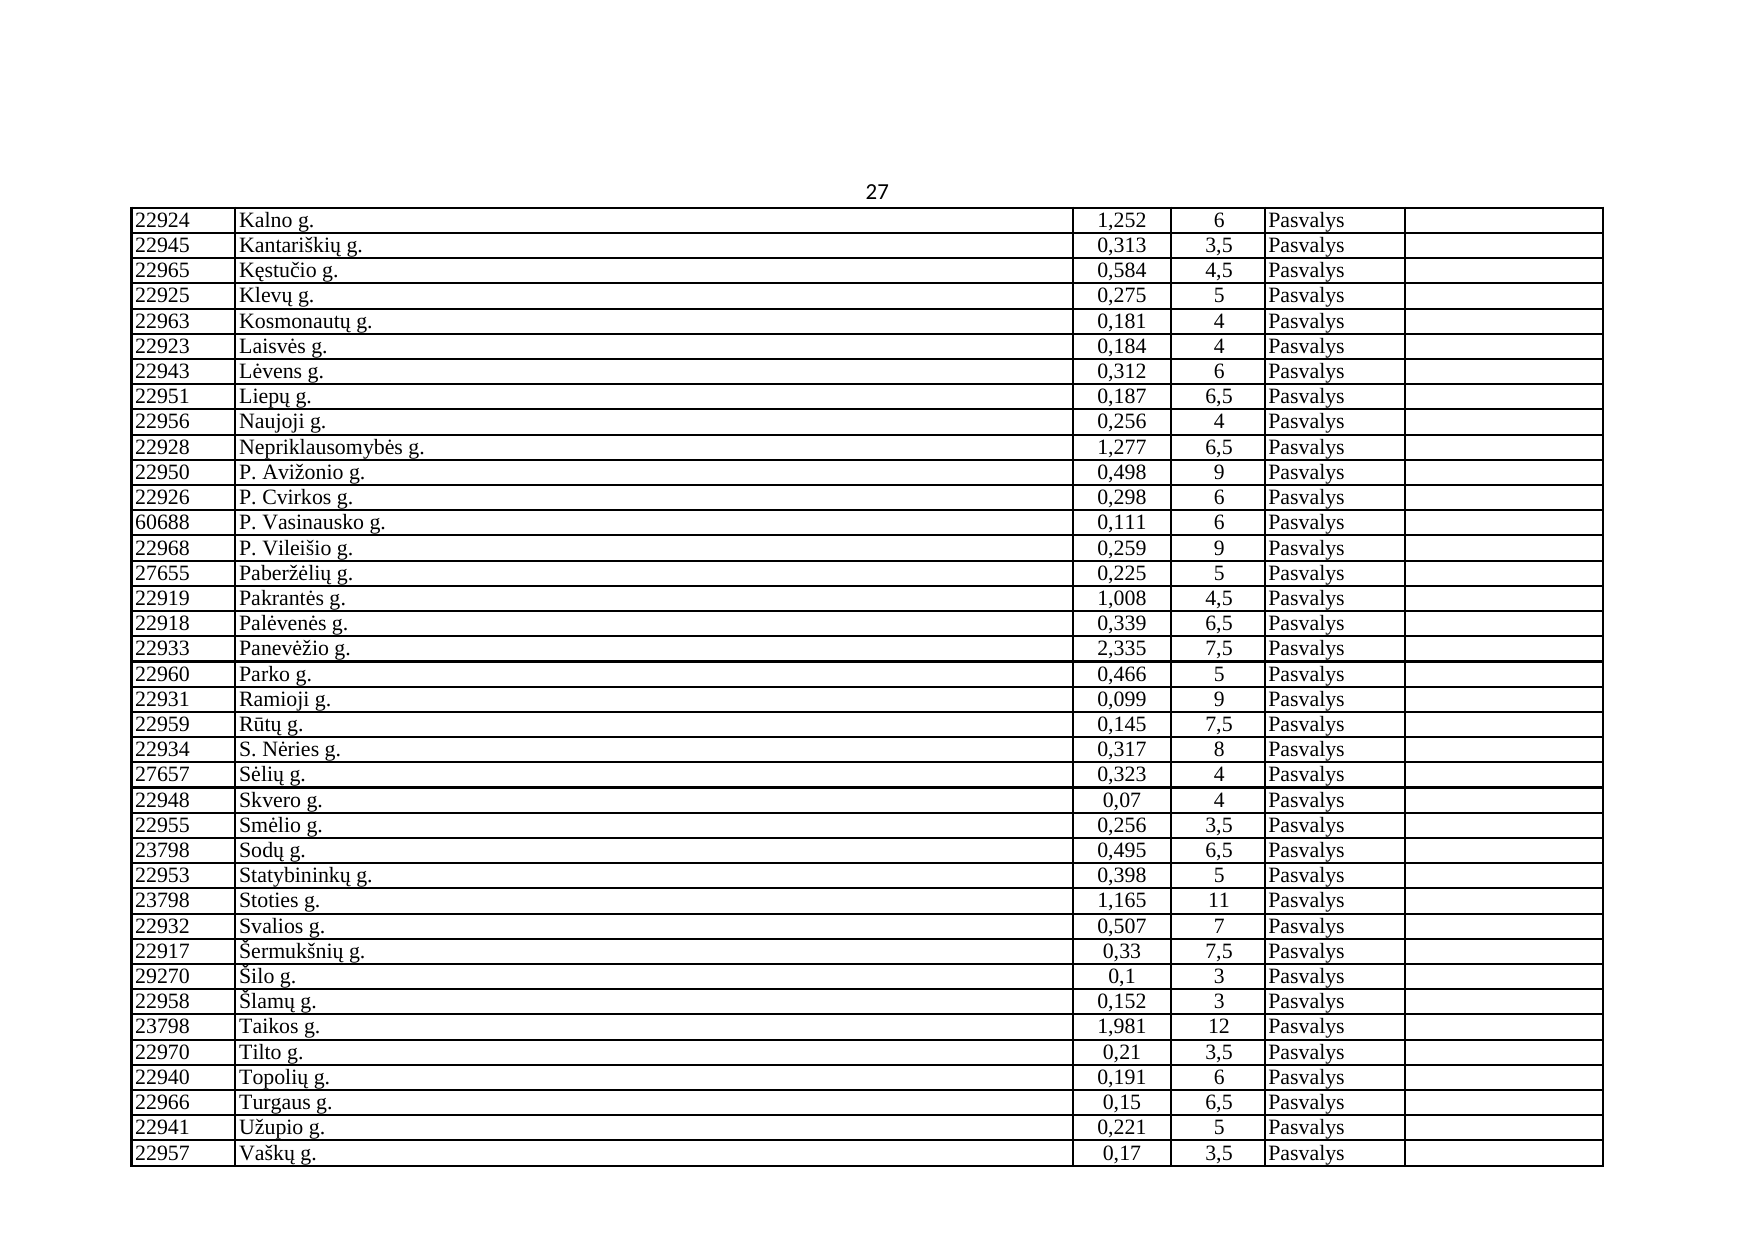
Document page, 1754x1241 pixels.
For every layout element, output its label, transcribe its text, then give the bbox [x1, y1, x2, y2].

table_cell [1406, 713, 1602, 736]
table_cell 23798 [133, 889, 234, 912]
table_cell 22925 [133, 284, 234, 307]
table_cell 6 [1172, 511, 1264, 534]
table_cell [1406, 360, 1602, 383]
table_cell 0,21 [1074, 1041, 1170, 1064]
table_cell 6 [1172, 360, 1264, 383]
table_cell [1406, 738, 1602, 761]
table_cell 0,1 [1074, 965, 1170, 988]
table_cell 4 [1172, 410, 1264, 433]
table_cell 4,5 [1172, 259, 1264, 282]
table_cell 0,495 [1074, 839, 1170, 862]
table_cell Šlamų g. [236, 990, 1072, 1013]
table_cell Kosmonautų g. [236, 310, 1072, 333]
table_cell Pasvalys [1266, 688, 1404, 711]
table_cell 22933 [133, 637, 234, 660]
table_cell S. Nėries g. [236, 738, 1072, 761]
table_cell Pasvalys [1266, 360, 1404, 383]
table_cell 7,5 [1172, 713, 1264, 736]
table_cell 0,313 [1074, 234, 1170, 257]
table_cell 1,277 [1074, 436, 1170, 459]
table_cell [1406, 688, 1602, 711]
table_cell [1406, 990, 1602, 1013]
table_cell Užupio g. [236, 1116, 1072, 1139]
table_cell Pasvalys [1266, 486, 1404, 509]
table_cell 3,5 [1172, 234, 1264, 257]
table_cell [1406, 965, 1602, 988]
table_cell 22948 [133, 789, 234, 812]
table_cell Pasvalys [1266, 511, 1404, 534]
table_cell 22966 [133, 1091, 234, 1114]
table_cell 0,221 [1074, 1116, 1170, 1139]
table_cell 0,323 [1074, 763, 1170, 786]
table_cell 0,111 [1074, 511, 1170, 534]
table_cell 22923 [133, 335, 234, 358]
table_cell Parko g. [236, 663, 1072, 686]
table_cell [1406, 511, 1602, 534]
table_cell 22960 [133, 663, 234, 686]
table_cell Kęstučio g. [236, 259, 1072, 282]
table_cell 29270 [133, 965, 234, 988]
table_cell Pasvalys [1266, 864, 1404, 887]
table_cell Pasvalys [1266, 587, 1404, 610]
table_cell 22941 [133, 1116, 234, 1139]
table_cell 22945 [133, 234, 234, 257]
table_cell Pasvalys [1266, 335, 1404, 358]
table_cell Rūtų g. [236, 713, 1072, 736]
table_cell 22953 [133, 864, 234, 887]
table_cell 0,191 [1074, 1066, 1170, 1089]
table_cell Turgaus g. [236, 1091, 1072, 1114]
table_cell Pasvalys [1266, 1015, 1404, 1038]
table_cell Pasvalys [1266, 209, 1404, 232]
table_cell 3,5 [1172, 814, 1264, 837]
table_cell Pasvalys [1266, 1091, 1404, 1114]
table_cell 1,165 [1074, 889, 1170, 912]
table_cell [1406, 1015, 1602, 1038]
table_cell 22963 [133, 310, 234, 333]
table_cell Pakrantės g. [236, 587, 1072, 610]
table_cell Pasvalys [1266, 713, 1404, 736]
table_cell Pasvalys [1266, 259, 1404, 282]
table_cell [1406, 763, 1602, 786]
table_cell [1406, 536, 1602, 559]
table_cell 6,5 [1172, 1091, 1264, 1114]
table_cell Pasvalys [1266, 310, 1404, 333]
table_cell 1,008 [1074, 587, 1170, 610]
table_cell Pasvalys [1266, 915, 1404, 938]
table_cell 6,5 [1172, 839, 1264, 862]
table_cell Svalios g. [236, 915, 1072, 938]
table_cell Pasvalys [1266, 763, 1404, 786]
table_cell 0,17 [1074, 1141, 1170, 1164]
table_cell [1406, 335, 1602, 358]
table_cell 0,145 [1074, 713, 1170, 736]
table_cell [1406, 940, 1602, 963]
table_cell 6 [1172, 1066, 1264, 1089]
table_cell 0,498 [1074, 461, 1170, 484]
table_cell [1406, 410, 1602, 433]
table_cell 6 [1172, 209, 1264, 232]
table_cell 22955 [133, 814, 234, 837]
table_cell 0,187 [1074, 385, 1170, 408]
table_cell Pasvalys [1266, 461, 1404, 484]
table_cell 0,275 [1074, 284, 1170, 307]
table_cell 1,252 [1074, 209, 1170, 232]
table_cell Topolių g. [236, 1066, 1072, 1089]
table_cell [1406, 915, 1602, 938]
table_cell 5 [1172, 1116, 1264, 1139]
table_cell 22931 [133, 688, 234, 711]
table_cell 22950 [133, 461, 234, 484]
table_cell 22943 [133, 360, 234, 383]
table_cell Pasvalys [1266, 284, 1404, 307]
table_cell 12 [1172, 1015, 1264, 1038]
table_cell 6 [1172, 486, 1264, 509]
table_cell 7,5 [1172, 637, 1264, 660]
table_cell Sodų g. [236, 839, 1072, 862]
table_cell 1,981 [1074, 1015, 1170, 1038]
table_cell 9 [1172, 536, 1264, 559]
table_cell Lėvens g. [236, 360, 1072, 383]
table_cell 22928 [133, 436, 234, 459]
table_cell 22934 [133, 738, 234, 761]
table_cell 4 [1172, 335, 1264, 358]
table_cell 7,5 [1172, 940, 1264, 963]
table_cell 23798 [133, 839, 234, 862]
table_cell 0,15 [1074, 1091, 1170, 1114]
table_cell Pasvalys [1266, 1116, 1404, 1139]
table_cell Panevėžio g. [236, 637, 1072, 660]
table_cell 0,339 [1074, 612, 1170, 635]
table_cell 0,07 [1074, 789, 1170, 812]
table_cell Nepriklausomybės g. [236, 436, 1072, 459]
table_cell [1406, 486, 1602, 509]
table_cell 9 [1172, 688, 1264, 711]
table_cell 27657 [133, 763, 234, 786]
table_cell 0,256 [1074, 410, 1170, 433]
table_cell 0,256 [1074, 814, 1170, 837]
table_cell 22959 [133, 713, 234, 736]
table_cell 22957 [133, 1141, 234, 1164]
table_cell Pasvalys [1266, 385, 1404, 408]
table_cell Smėlio g. [236, 814, 1072, 837]
table_cell [1406, 839, 1602, 862]
table_cell 6,5 [1172, 385, 1264, 408]
table_cell 4 [1172, 789, 1264, 812]
table_cell 60688 [133, 511, 234, 534]
table_cell Pasvalys [1266, 1066, 1404, 1089]
table_cell [1406, 814, 1602, 837]
table_cell Statybininkų g. [236, 864, 1072, 887]
table_cell 2,335 [1074, 637, 1170, 660]
table_cell [1406, 663, 1602, 686]
table_cell Klevų g. [236, 284, 1072, 307]
table_cell [1406, 1141, 1602, 1164]
table_cell 6,5 [1172, 612, 1264, 635]
table_cell Stoties g. [236, 889, 1072, 912]
table_cell [1406, 259, 1602, 282]
table_cell 22970 [133, 1041, 234, 1064]
table_cell Pasvalys [1266, 536, 1404, 559]
table_cell Kalno g. [236, 209, 1072, 232]
table_cell 22926 [133, 486, 234, 509]
table_cell Tilto g. [236, 1041, 1072, 1064]
table_cell [1406, 562, 1602, 585]
table_cell Šermukšnių g. [236, 940, 1072, 963]
table_cell 22965 [133, 259, 234, 282]
table_cell [1406, 385, 1602, 408]
table_cell Pasvalys [1266, 612, 1404, 635]
table_cell 4 [1172, 763, 1264, 786]
table_cell 0,584 [1074, 259, 1170, 282]
table_cell Pasvalys [1266, 889, 1404, 912]
table_cell [1406, 310, 1602, 333]
table_cell [1406, 234, 1602, 257]
table_cell 4,5 [1172, 587, 1264, 610]
table_cell 22958 [133, 990, 234, 1013]
table_cell 0,298 [1074, 486, 1170, 509]
table_cell Pasvalys [1266, 234, 1404, 257]
table_cell 0,184 [1074, 335, 1170, 358]
table_cell 8 [1172, 738, 1264, 761]
table_cell Pasvalys [1266, 990, 1404, 1013]
table_cell [1406, 612, 1602, 635]
table_cell 0,398 [1074, 864, 1170, 887]
table_cell Pasvalys [1266, 663, 1404, 686]
table_cell [1406, 1066, 1602, 1089]
table_cell Pasvalys [1266, 637, 1404, 660]
table_cell Taikos g. [236, 1015, 1072, 1038]
table_cell [1406, 1041, 1602, 1064]
table_cell 22956 [133, 410, 234, 433]
table_cell 0,152 [1074, 990, 1170, 1013]
table_cell 11 [1172, 889, 1264, 912]
table_cell Pasvalys [1266, 965, 1404, 988]
table_cell Kantariškių g. [236, 234, 1072, 257]
table_cell Pasvalys [1266, 814, 1404, 837]
table_cell Pasvalys [1266, 1141, 1404, 1164]
table_cell 0,466 [1074, 663, 1170, 686]
table_cell 3,5 [1172, 1141, 1264, 1164]
table_cell 9 [1172, 461, 1264, 484]
table_cell 0,317 [1074, 738, 1170, 761]
table_cell 6,5 [1172, 436, 1264, 459]
table_cell 0,507 [1074, 915, 1170, 938]
table_cell Laisvės g. [236, 335, 1072, 358]
table_cell 3,5 [1172, 1041, 1264, 1064]
table_cell 5 [1172, 663, 1264, 686]
table_cell Pasvalys [1266, 436, 1404, 459]
table_cell 22919 [133, 587, 234, 610]
table_cell Pasvalys [1266, 410, 1404, 433]
table_cell 0,312 [1074, 360, 1170, 383]
table_cell [1406, 864, 1602, 887]
table_cell 22924 [133, 209, 234, 232]
table_cell 7 [1172, 915, 1264, 938]
table_cell [1406, 789, 1602, 812]
table_cell [1406, 1091, 1602, 1114]
table_cell 27655 [133, 562, 234, 585]
table_cell 22917 [133, 940, 234, 963]
table_cell 5 [1172, 562, 1264, 585]
table_cell Liepų g. [236, 385, 1072, 408]
table_cell 22968 [133, 536, 234, 559]
table_cell Vaškų g. [236, 1141, 1072, 1164]
table_cell 0,181 [1074, 310, 1170, 333]
table_cell [1406, 436, 1602, 459]
table_cell Palėvenės g. [236, 612, 1072, 635]
table_cell Pasvalys [1266, 738, 1404, 761]
table_cell 4 [1172, 310, 1264, 333]
table_cell 22940 [133, 1066, 234, 1089]
table_cell Pasvalys [1266, 940, 1404, 963]
table_cell [1406, 1116, 1602, 1139]
table_cell 23798 [133, 1015, 234, 1038]
table_cell 3 [1172, 965, 1264, 988]
table_cell P. Avižonio g. [236, 461, 1072, 484]
table_cell Paberžėlių g. [236, 562, 1072, 585]
table_cell 5 [1172, 284, 1264, 307]
table_cell 0,099 [1074, 688, 1170, 711]
table_cell P. Vileišio g. [236, 536, 1072, 559]
table_cell Skvero g. [236, 789, 1072, 812]
table_cell Naujoji g. [236, 410, 1072, 433]
table_cell P. Vasinausko g. [236, 511, 1072, 534]
table_cell 3 [1172, 990, 1264, 1013]
table_cell [1406, 587, 1602, 610]
table_cell 22918 [133, 612, 234, 635]
table_cell 0,259 [1074, 536, 1170, 559]
table_cell Pasvalys [1266, 562, 1404, 585]
table_cell [1406, 284, 1602, 307]
table_cell 0,33 [1074, 940, 1170, 963]
table_cell Pasvalys [1266, 1041, 1404, 1064]
table_cell P. Cvirkos g. [236, 486, 1072, 509]
table_cell [1406, 461, 1602, 484]
table_cell Pasvalys [1266, 789, 1404, 812]
table_cell Ramioji g. [236, 688, 1072, 711]
table_cell 22932 [133, 915, 234, 938]
table_cell Sėlių g. [236, 763, 1072, 786]
table_cell 0,225 [1074, 562, 1170, 585]
table_cell Šilo g. [236, 965, 1072, 988]
table_cell 22951 [133, 385, 234, 408]
table_cell [1406, 637, 1602, 660]
table_cell [1406, 889, 1602, 912]
table_cell 5 [1172, 864, 1264, 887]
table_cell [1406, 209, 1602, 232]
table_cell Pasvalys [1266, 839, 1404, 862]
